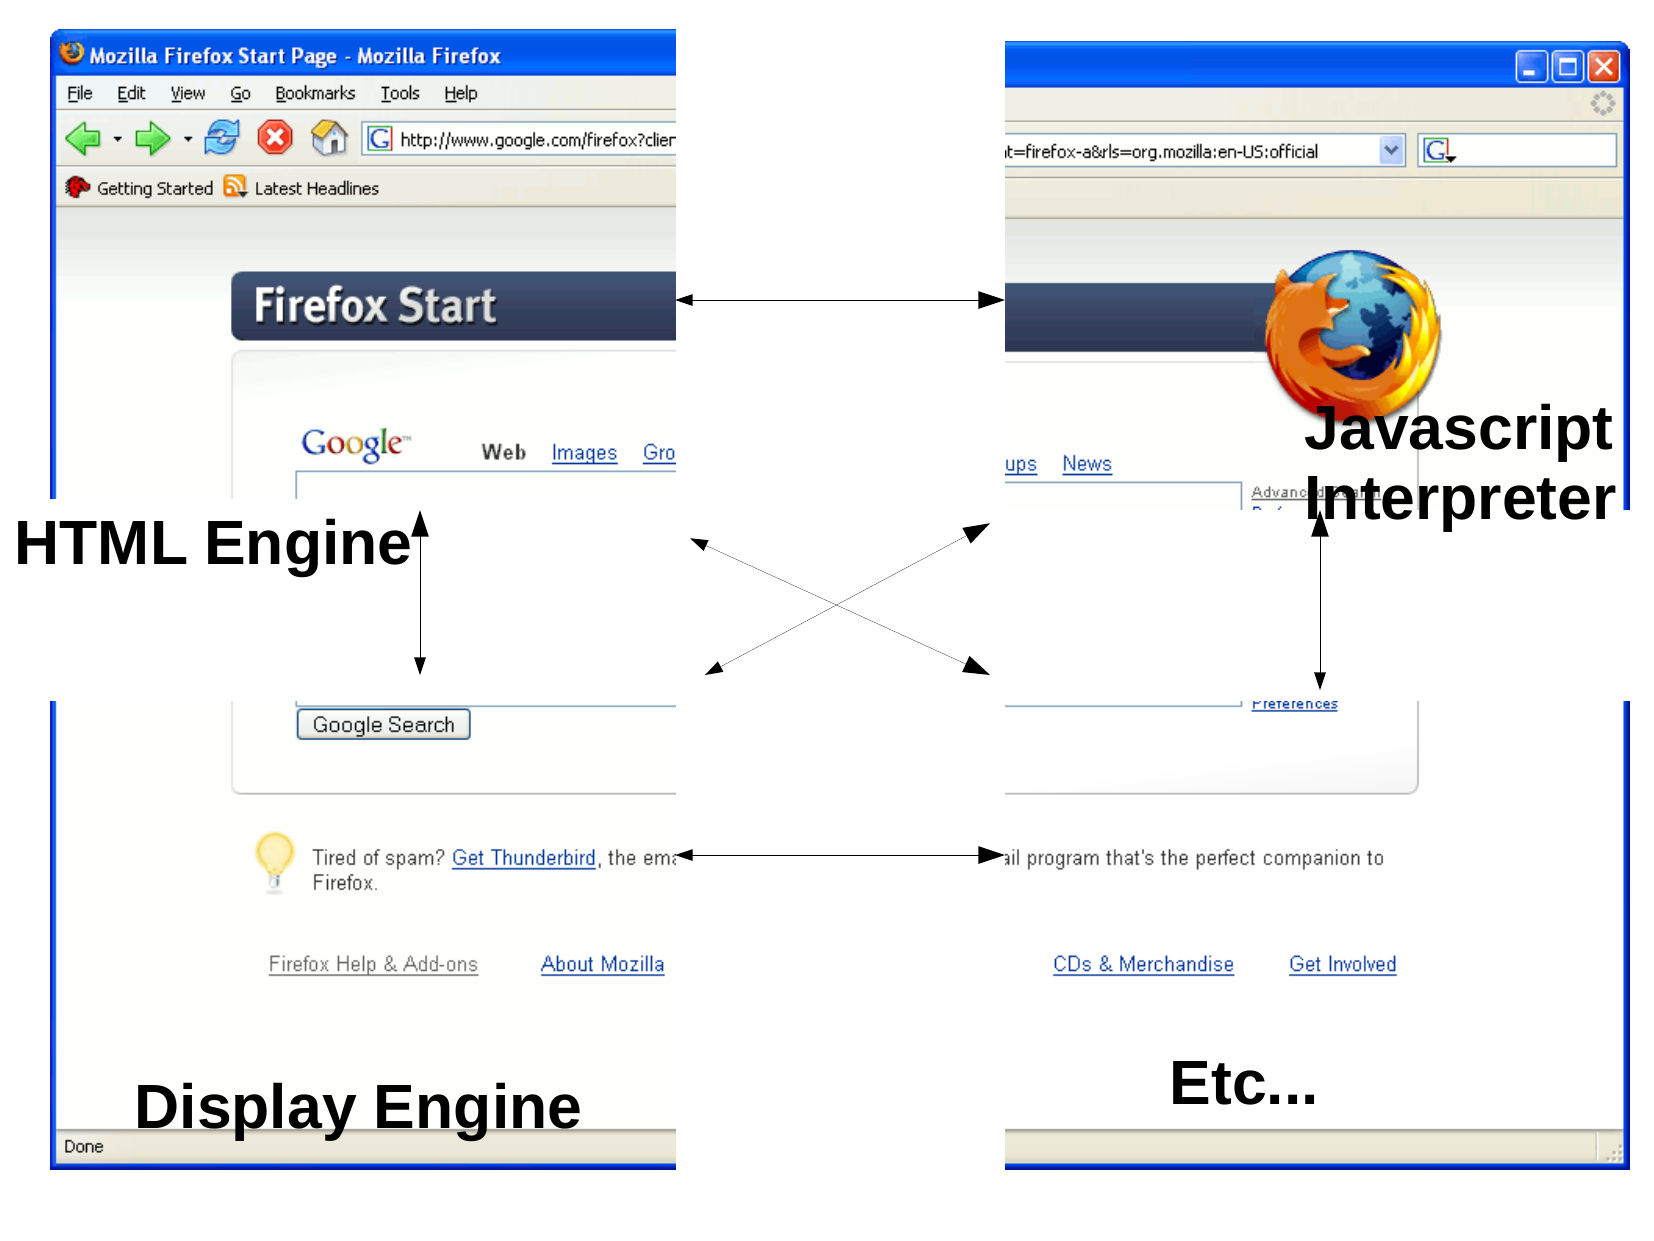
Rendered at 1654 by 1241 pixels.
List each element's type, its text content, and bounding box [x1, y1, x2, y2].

text_box Display Engine [120, 1065, 598, 1150]
text_box HTML Engine [0, 500, 428, 586]
picture [50, 29, 676, 499]
picture [1005, 41, 1630, 511]
text_box Etc... [1155, 1040, 1334, 1126]
picture [50, 701, 676, 1171]
picture [1005, 701, 1630, 1171]
text_box Javascript Interpreter [1290, 385, 1646, 541]
